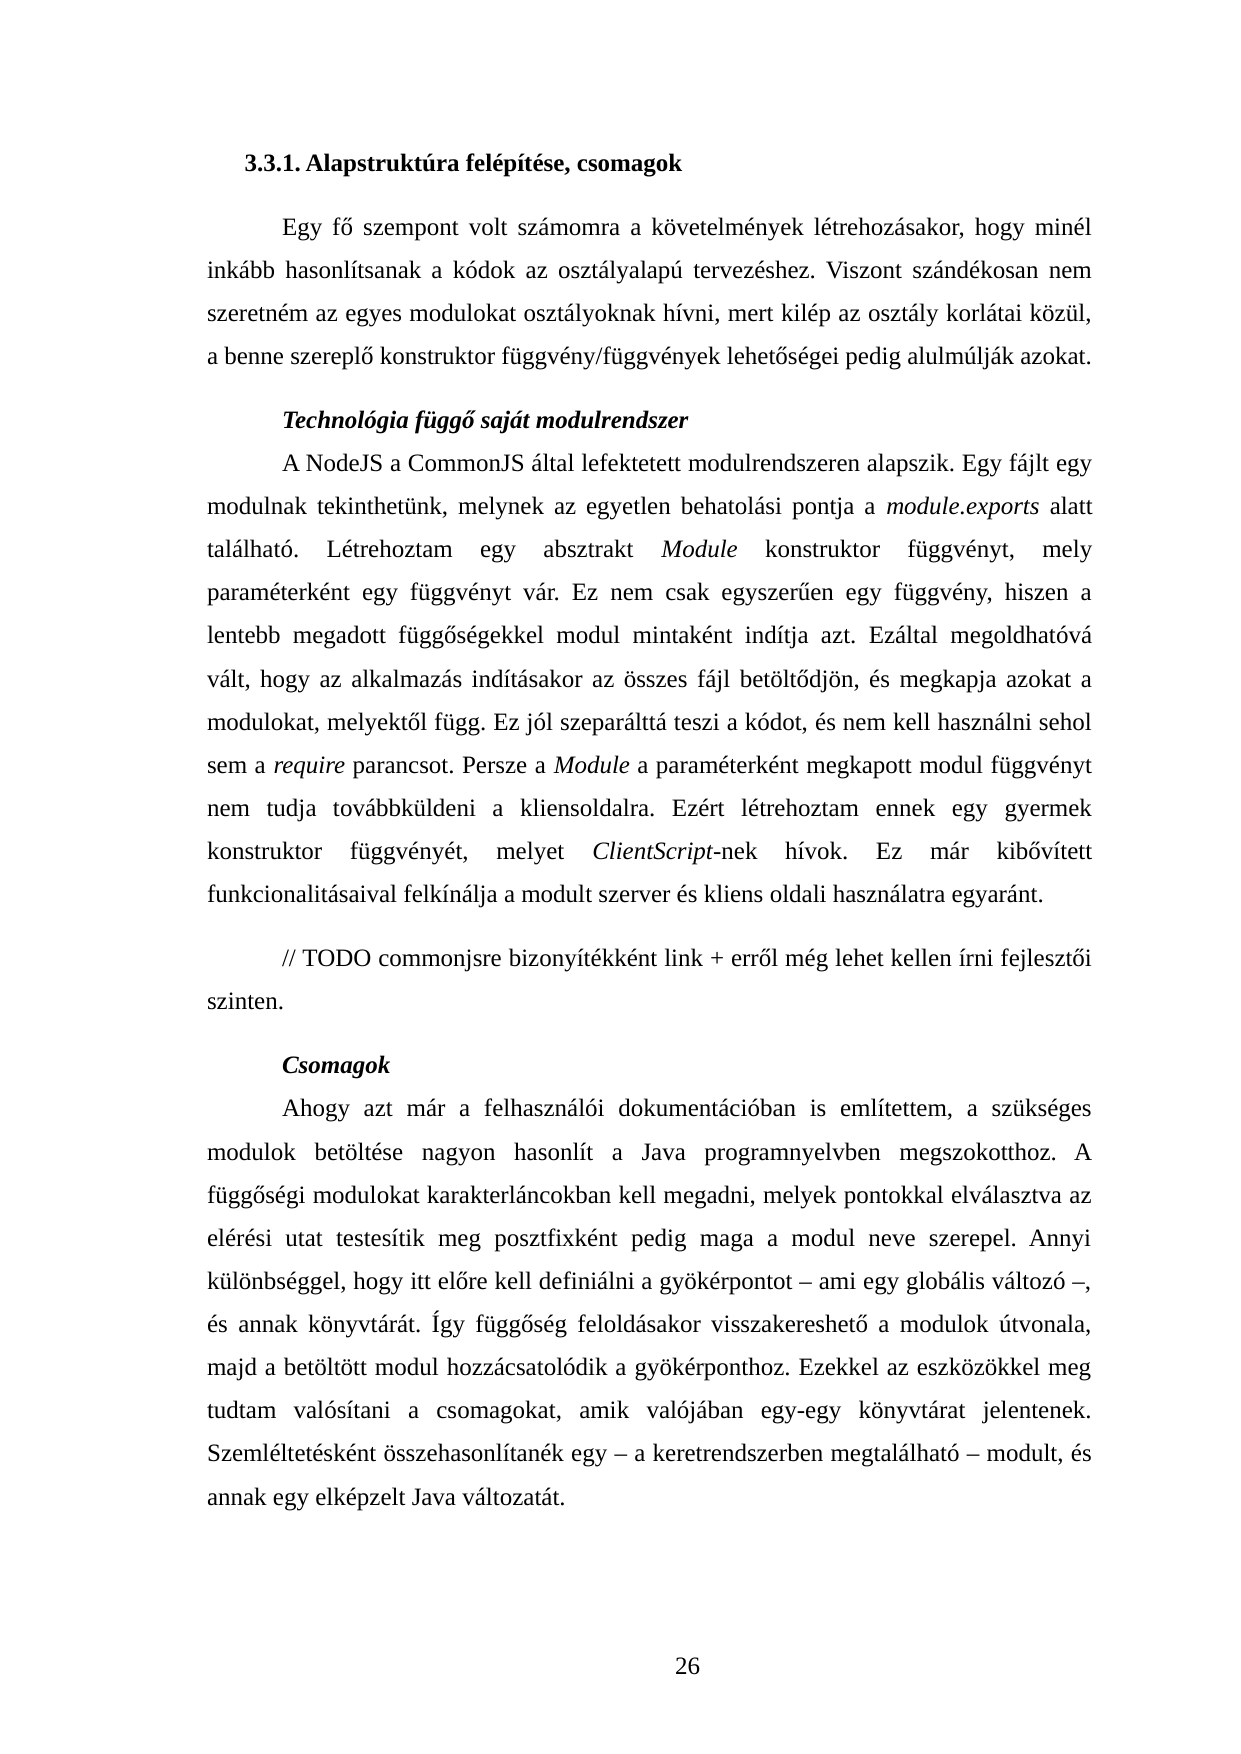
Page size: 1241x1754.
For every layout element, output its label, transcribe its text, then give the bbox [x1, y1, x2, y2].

text A NodeJS a CommonJS által lefektetett modulrendszeren alapszik. Egy fájlt egy modulnak tekinthetünk, melynek az egyetlen behatolási pontja a module.exports alatt található. Létrehoztam egy absztrakt Module konstruktor függvényt, mely paraméterként egy függvényt vár. Ez nem csak egyszerűen egy függvény, hiszen a lentebb megadott függőségekkel modul mintaként indítja azt. Ezáltal megoldhatóvá vált, hogy az alkalmazás indításakor az összes fájl betöltődjön, és megkapja azokat a modulokat, melyektől függ. Ez jól szeparálttá teszi a kódot, és nem kell használni sehol sem a require parancsot. Persze a Module a paraméterként megkapott modul függvényt nem tudja továbbküldeni a kliensoldalra. Ezért létrehoztam ennek egy gyermek konstruktor függvényét, melyet ClientScript-nek hívok. Ez már kibővített funkcionalitásaival felkínálja a modult szerver és kliens oldali használatra egyaránt. [207, 448, 1092, 908]
text Egy fő szempont volt számomra a követelmények létrehozásakor, hogy minél inkább hasonlítsanak a kódok az osztályalapú tervezéshez. Viszont szándékosan nem szeretném az egyes modulokat osztályoknak hívni, mert kilép az osztály korlátai közül, a benne szereplő konstruktor függvény/függvények lehetőségei pedig alulmúlják azokat. [207, 212, 1092, 370]
text Ahogy azt már a felhasználói dokumentációban is említettem, a szükséges modulok betöltése nagyon hasonlít a Java programnyelvben megszokotthoz. A függőségi modulokat karakterláncokban kell megadni, melyek pontokkal elválasztva az elérési utat testesítik meg posztfixként pedig maga a modul neve szerepel. Annyi különbséggel, hogy itt előre kell definiálni a gyökérpontot – ami egy globális változó –, és annak könyvtárát. Így függőség feloldásakor visszakereshető a modulok útvonala, majd a betöltött modul hozzácsatolódik a gyökérponthoz. Ezekkel az eszközökkel meg tudtam valósítani a csomagokat, amik valójában egy-egy könyvtárat jelentenek. Szemléltetésként összehasonlítanék egy – a keretrendszerben megtalálható – modult, és annak egy elképzelt Java változatát. [207, 1093, 1092, 1510]
text // TODO commonjsre bizonyítékként link + erről még lehet kellen írni fejlesztői szinten. [207, 943, 1092, 1015]
subtitle Csomagok [244, 1050, 1092, 1079]
subtitle Technológia függő saját modulrendszer [244, 405, 1092, 434]
subtitle 3.3.1. Alapstruktúra felépítése, csomagok [244, 148, 1092, 176]
